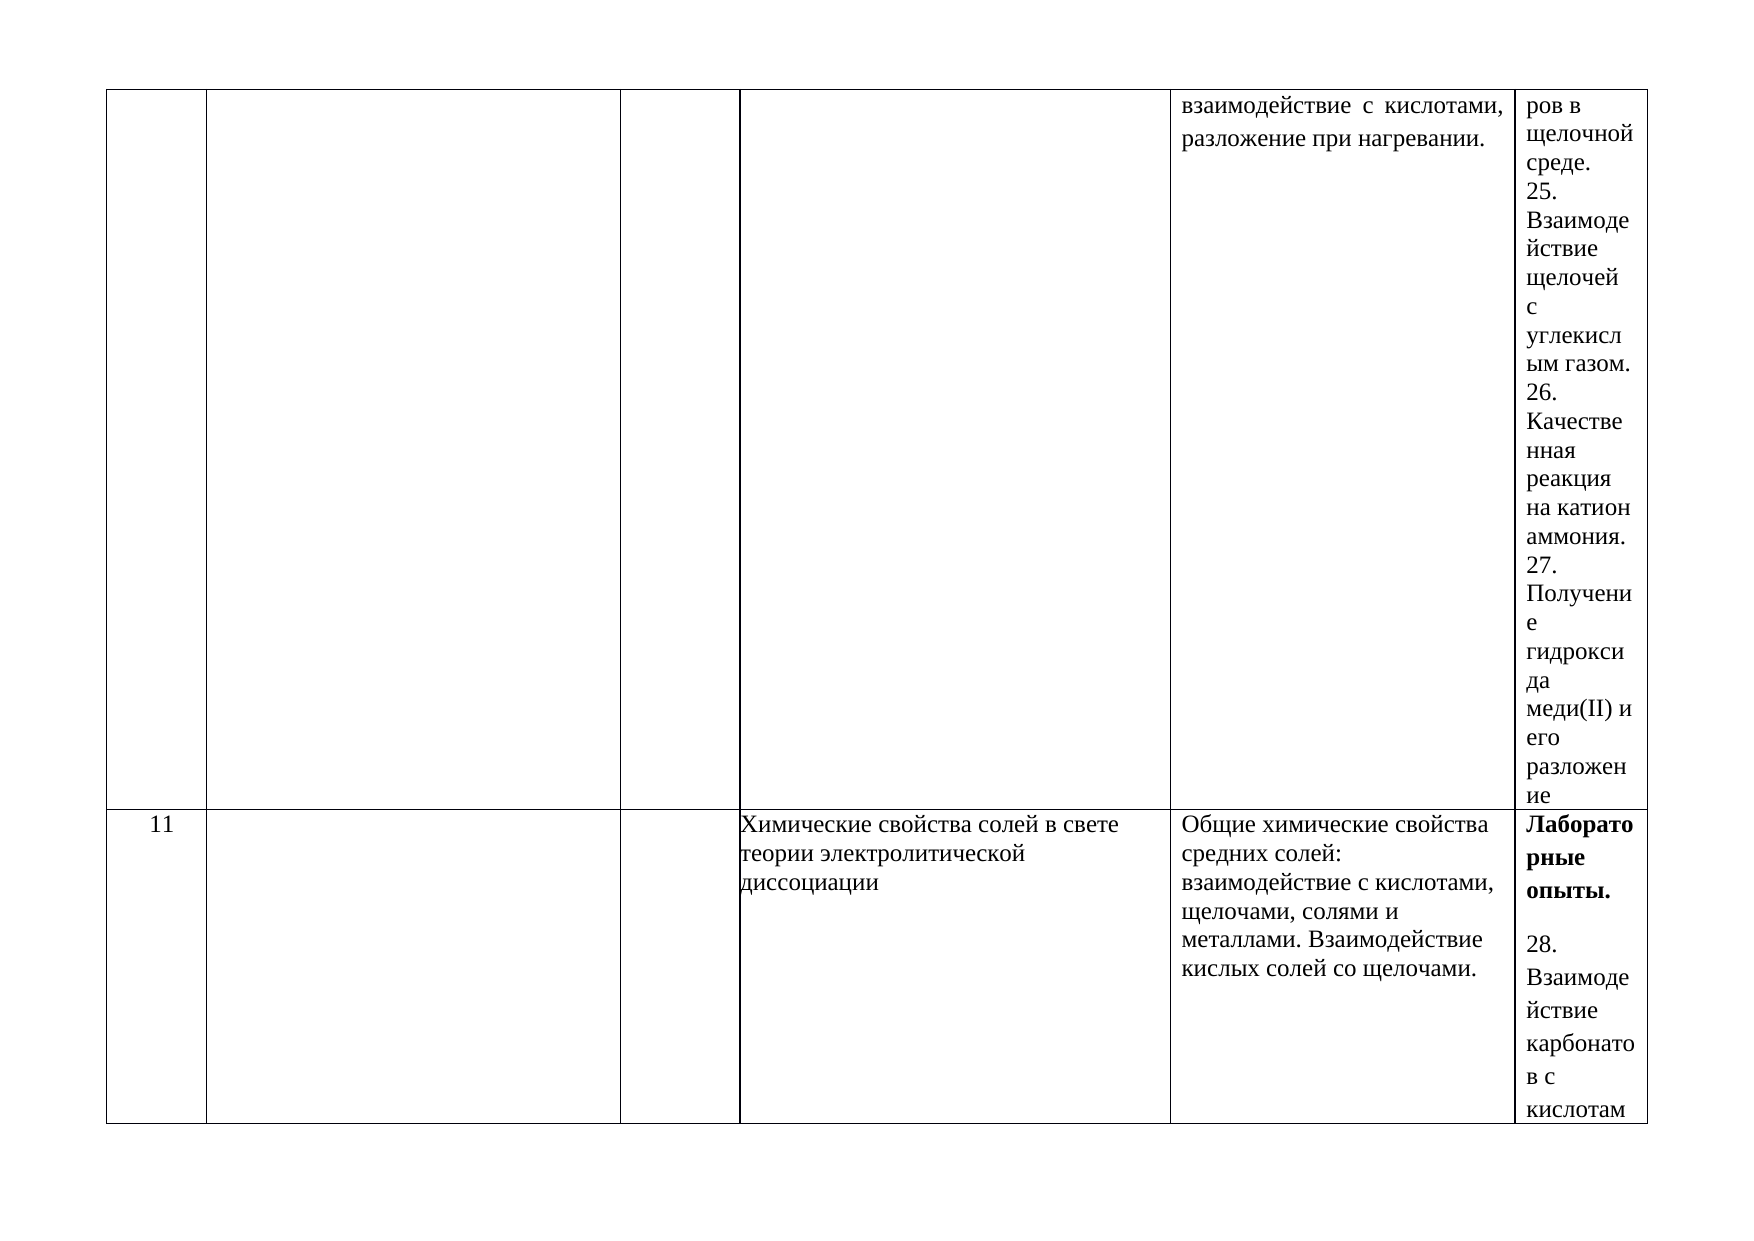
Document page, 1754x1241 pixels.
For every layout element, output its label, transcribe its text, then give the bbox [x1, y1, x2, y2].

table_cell Общие химические свойства средних солей: взаимодействие с кислотами, щелочами, солями и металлами. Взаимодействие кислых солей со щелочами. [1171, 810, 1514, 1123]
table_cell [107, 90, 206, 808]
table_cell ров в щелочной среде. 25. Взаимодействие щелочей с углекислым газом. 26. Качественная реакция на катион аммония. 27. Получение гидроксида меди(II) и его разложение [1516, 90, 1647, 808]
table_cell 11 [107, 810, 206, 1123]
table_cell взаимодействие с кислотами, разложение при нагревании. [1171, 90, 1514, 808]
table_cell [207, 810, 620, 1123]
table_cell Лабораторные опыты. 28. Взаимодействие карбонатов с кислотам [1516, 810, 1647, 1123]
table_cell [621, 810, 739, 1123]
table_cell [207, 90, 620, 808]
table_cell [741, 90, 1170, 808]
table_cell [621, 90, 739, 808]
table_cell Химические свойства солей в свете теории электролитической диссоциации [741, 810, 1170, 1123]
